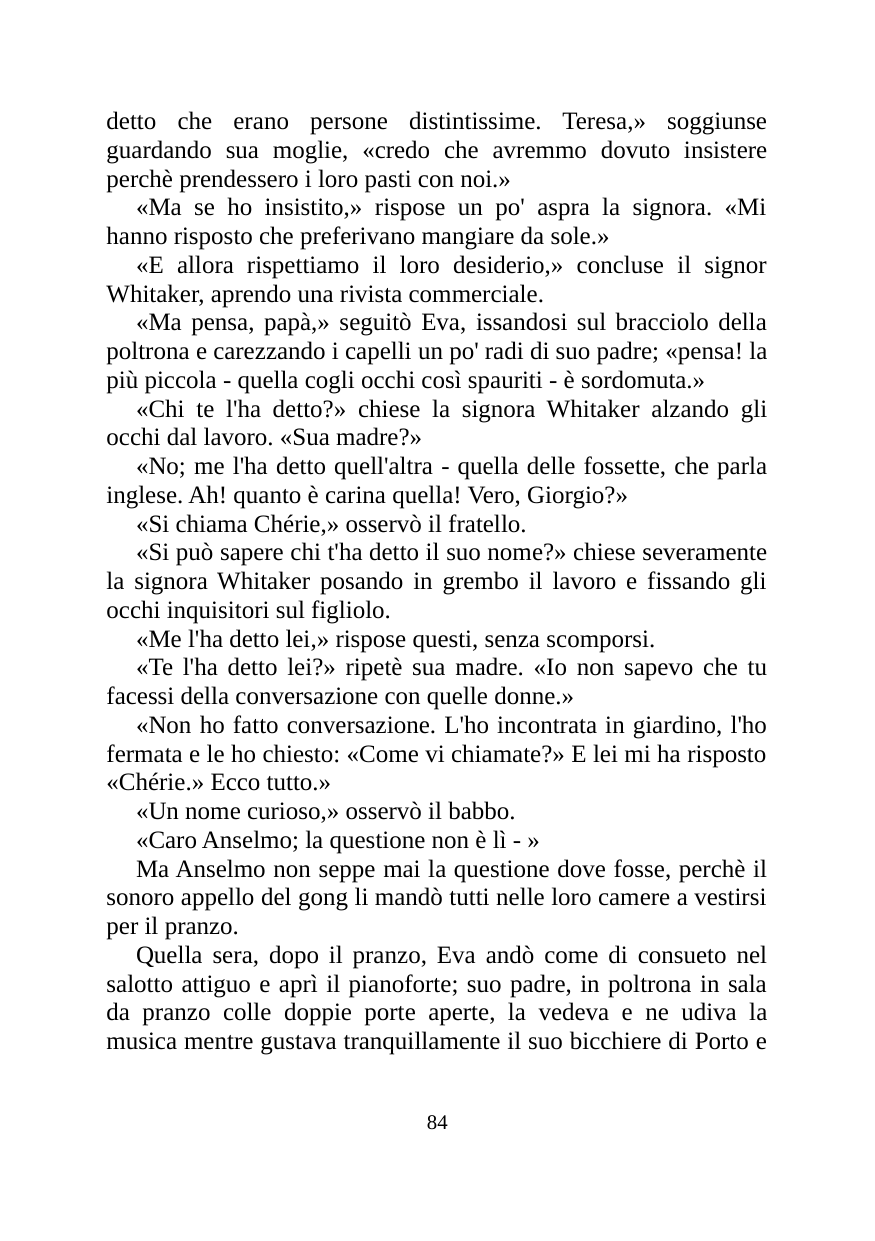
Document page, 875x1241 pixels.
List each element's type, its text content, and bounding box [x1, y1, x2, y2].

text detto che erano persone distintissime. Teresa,» soggiunse guardando sua moglie, «credo che avremmo dovuto insistere perchè prendessero i loro pasti con noi.» [106, 106, 768, 192]
text «Ma pensa, papà,» seguitò Eva, issandosi sul bracciolo della poltrona e carezzando i capelli un po' radi di suo padre; «pensa! la più piccola - quella cogli occhi così spauriti - è sordomuta.» [106, 307, 768, 394]
text «Te l'ha detto lei?» ripetè sua madre. «Io non sapevo che tu facessi della conversazione con quelle donne.» [106, 652, 768, 710]
text «Un nome curioso,» osservò il babbo. [106, 796, 768, 825]
text «E allora rispettiamo il loro desiderio,» concluse il signor Whitaker, aprendo una rivista commerciale. [106, 250, 768, 307]
text «Si chiama Chérie,» osservò il fratello. [106, 509, 768, 537]
text «Caro Anselmo; la questione non è lì - » [106, 825, 768, 854]
text Ma Anselmo non seppe mai la questione dove fosse, perchè il sonoro appello del gong li mandò tutti nelle loro camere a vestirsi per il pranzo. [106, 854, 768, 940]
text Quella sera, dopo il pranzo, Eva andò come di consueto nel salotto attiguo e aprì il pianoforte; suo padre, in poltrona in sala da pranzo colle doppie porte aperte, la vedeva e ne udiva la musica mentre gustava tranquillamente il suo bicchiere di Porto e [106, 940, 768, 1055]
text «Me l'ha detto lei,» rispose questi, senza scomporsi. [106, 624, 768, 652]
text «No; me l'ha detto quell'altra - quella delle fossette, che parla inglese. Ah! quanto è carina quella! Vero, Giorgio?» [106, 451, 768, 509]
text «Ma se ho insistito,» rispose un po' aspra la signora. «Mi hanno risposto che preferivano mangiare da sole.» [106, 192, 768, 250]
text «Si può sapere chi t'ha detto il suo nome?» chiese severamente la signora Whitaker posando in grembo il lavoro e fissando gli occhi inquisitori sul figliolo. [106, 537, 768, 624]
text «Chi te l'ha detto?» chiese la signora Whitaker alzando gli occhi dal lavoro. «Sua madre?» [106, 394, 768, 451]
text «Non ho fatto conversazione. L'ho incontrata in giardino, l'ho fermata e le ho chiesto: «Come vi chiamate?» E lei mi ha risposto «Chérie.» Ecco tutto.» [106, 710, 768, 796]
